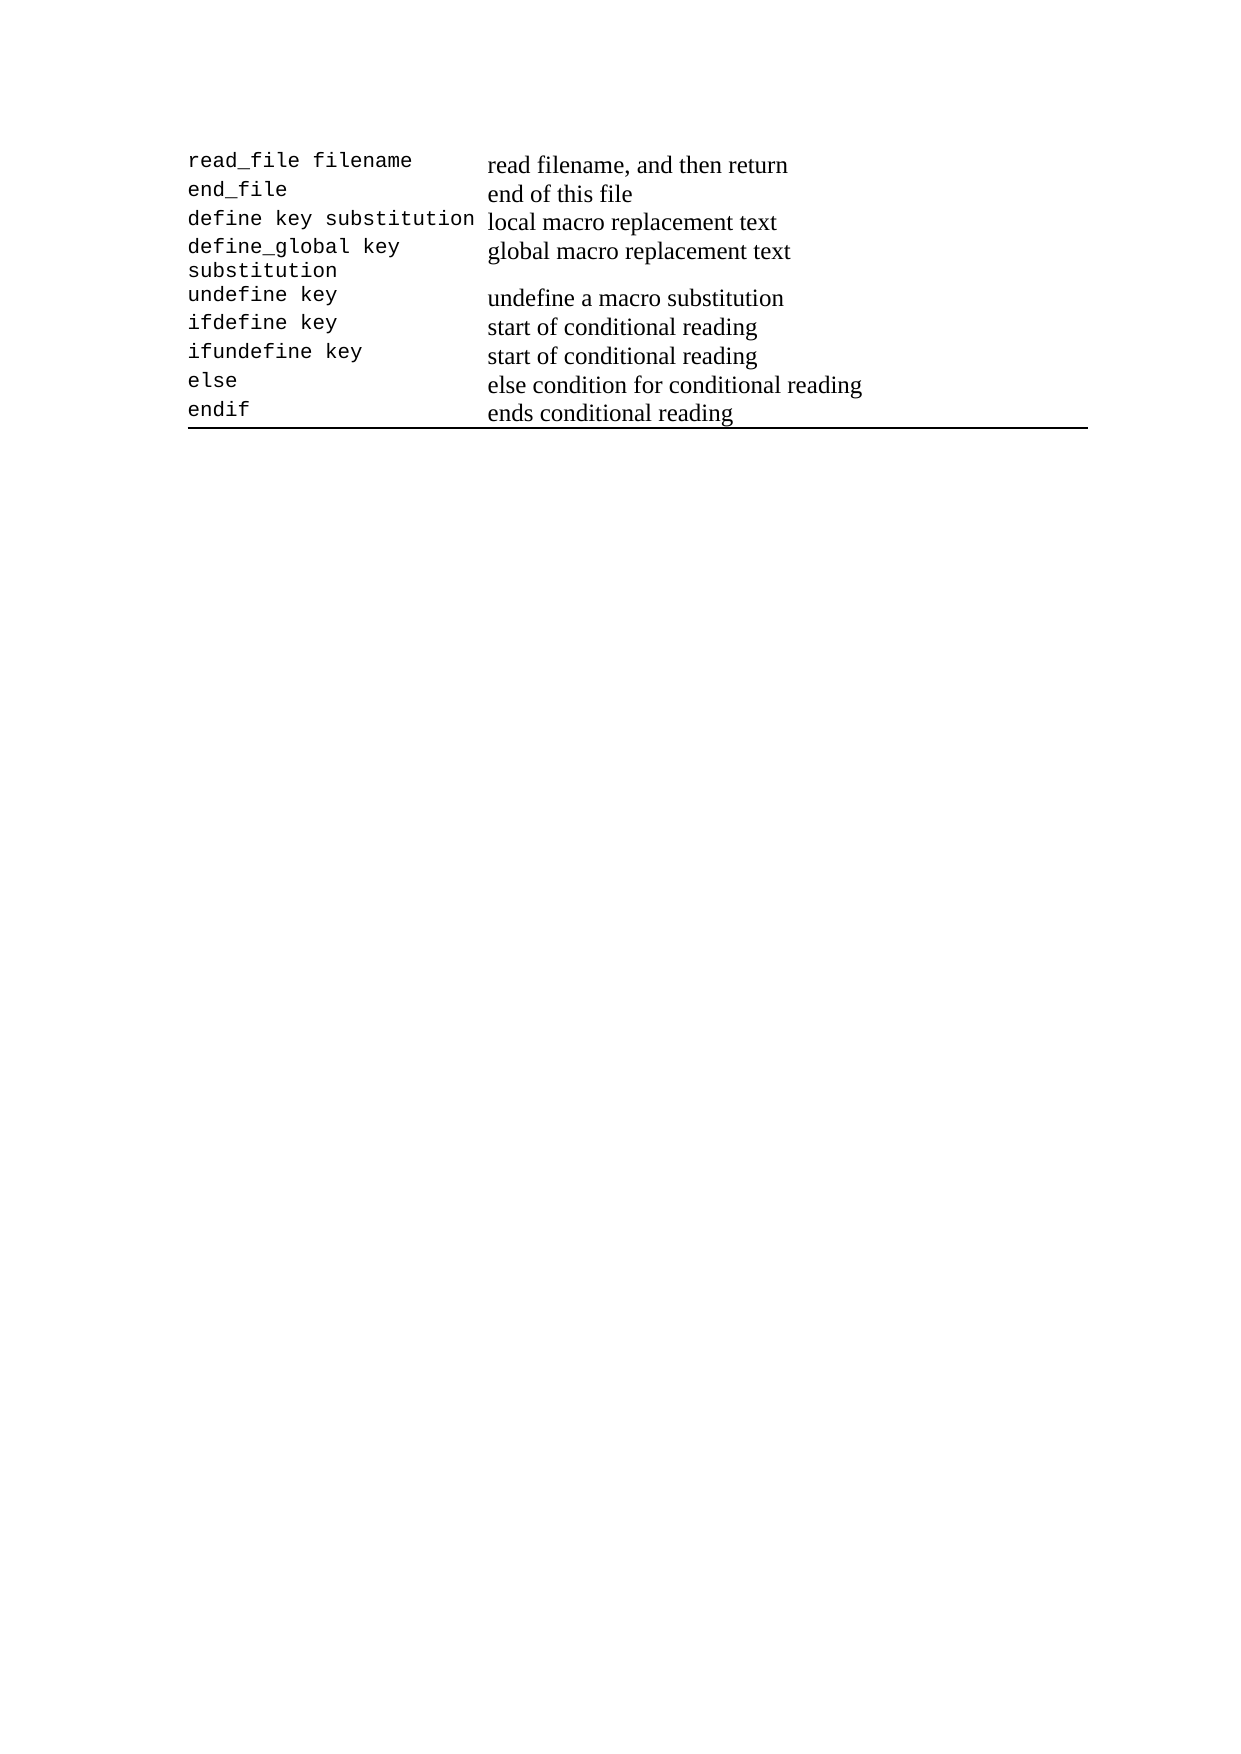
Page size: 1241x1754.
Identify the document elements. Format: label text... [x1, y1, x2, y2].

table_cell start of conditional reading [488, 312, 1087, 341]
table_cell read_file filename [188, 150, 487, 179]
table_cell undefine a macro substitution [488, 284, 1087, 312]
table_cell global macro replacement text [488, 236, 1087, 283]
table_cell endif [188, 399, 487, 427]
table_cell define_global key substitution [188, 236, 487, 283]
table_cell define key substitution [188, 208, 487, 236]
table_cell end of this file [488, 179, 1087, 207]
table_cell else condition for conditional reading [488, 370, 1087, 398]
table_cell undefine key [188, 284, 487, 312]
table_cell ifundefine key [188, 341, 487, 370]
table_cell ends conditional reading [488, 399, 1087, 427]
table_cell read filename, and then return [488, 150, 1087, 179]
table_cell else [188, 370, 487, 398]
table_cell start of conditional reading [488, 341, 1087, 370]
table_cell ifdefine key [188, 312, 487, 341]
table_cell local macro replacement text [488, 208, 1087, 236]
table_cell end_file [188, 179, 487, 207]
